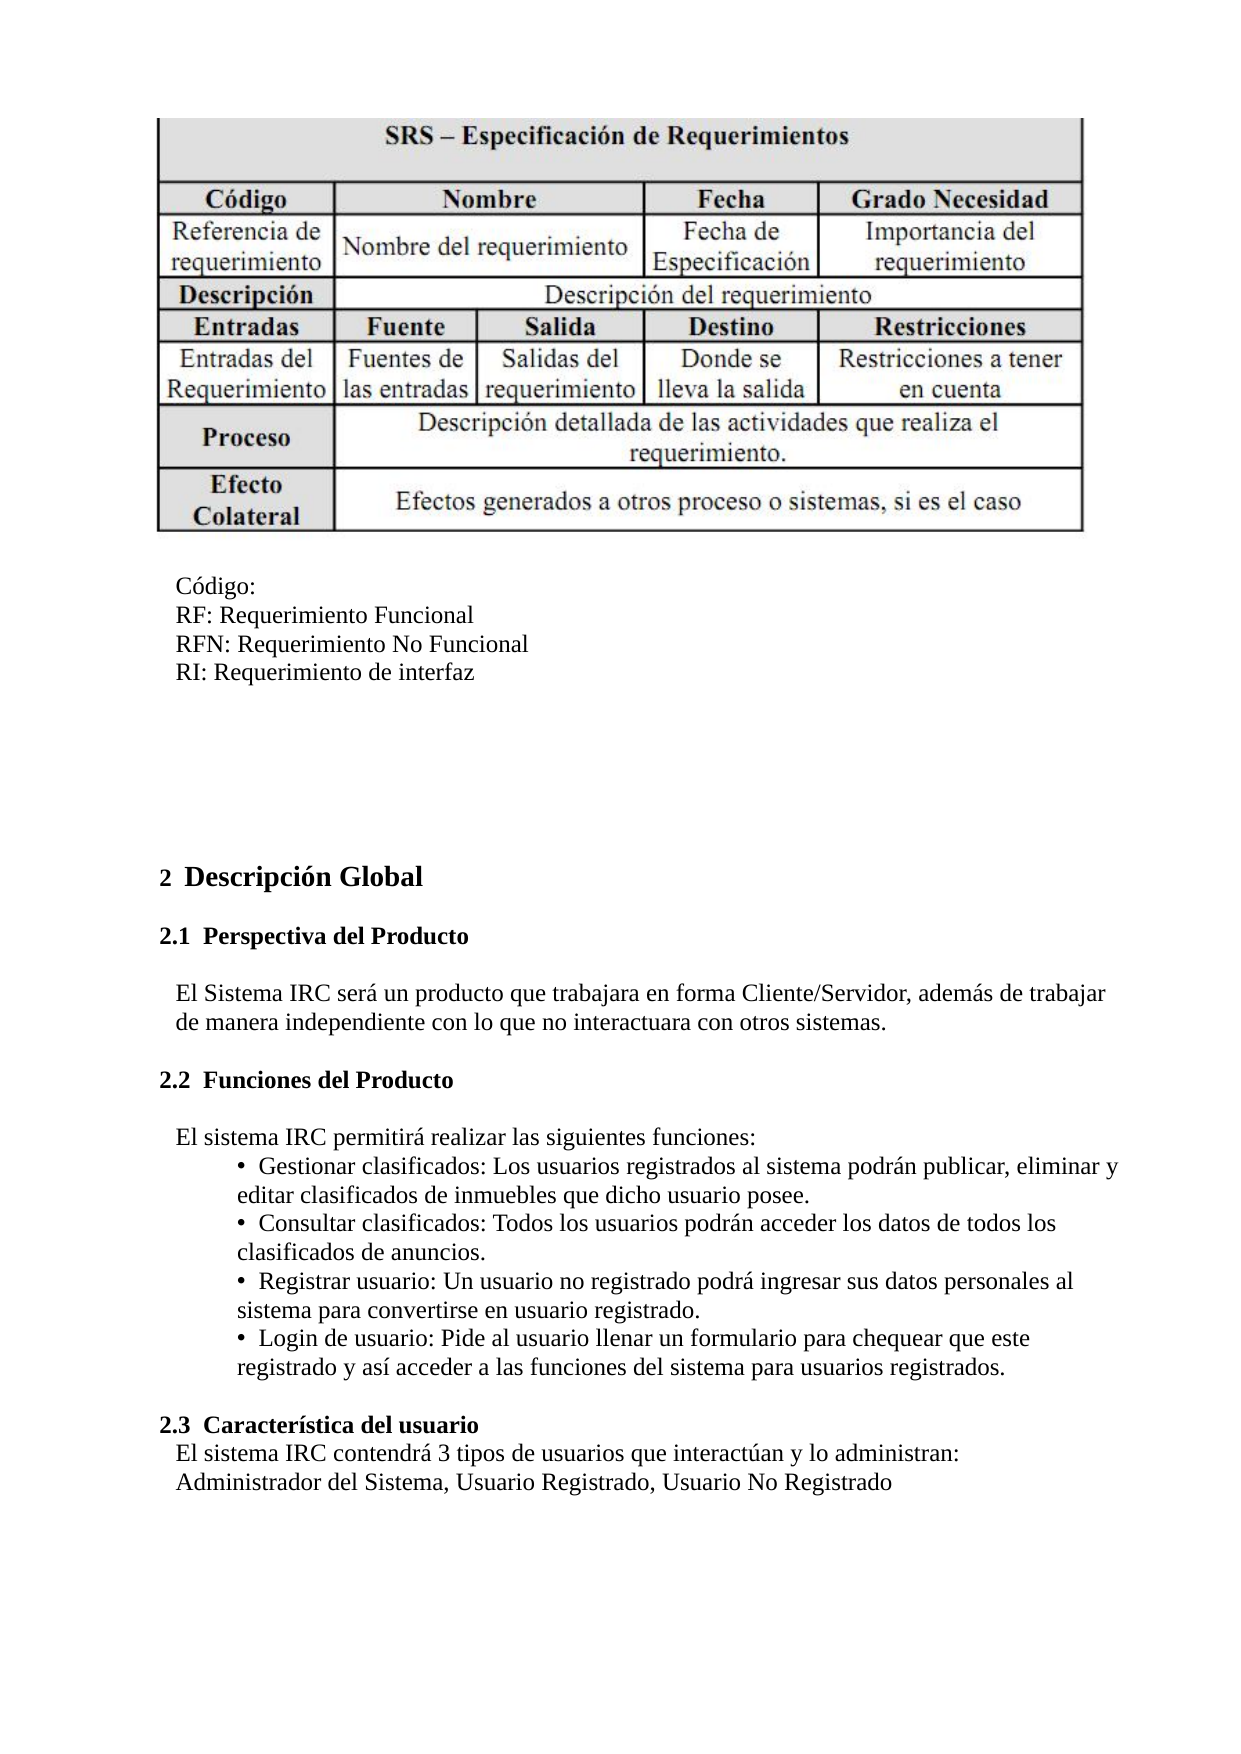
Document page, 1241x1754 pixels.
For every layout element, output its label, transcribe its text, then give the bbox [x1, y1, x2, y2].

list Código: [153, 571, 1122, 600]
list RI: Requerimiento de interfaz [153, 657, 1122, 859]
list Login de usuario: Pide al usuario llenar un formulario para chequear que este registrado y así acceder a las funciones del sistema para usuarios registrados. [237, 1323, 1122, 1381]
list Descripción Global [153, 859, 1122, 921]
list RF: Requerimiento Funcional [153, 600, 1122, 629]
list Perspectiva del Producto El Sistema IRC será un producto que trabajara en forma Cliente/Servidor, además de trabajar de manera independiente con lo que no interactuara con otros sistemas. [153, 921, 1122, 1065]
list Característica del usuario El sistema IRC contendrá 3 tipos de usuarios que interactúan y lo administran: Administrador del Sistema, Usuario Registrado, Usuario No Registrado [153, 1410, 1122, 1525]
list Consultar clasificados: Todos los usuarios podrán acceder los datos de todos los clasificados de anuncios. [237, 1208, 1122, 1266]
list Gestionar clasificados: Los usuarios registrados al sistema podrán publicar, eliminar y editar clasificados de inmuebles que dicho usuario posee. [237, 1151, 1122, 1208]
picture [135, 118, 1105, 543]
list Registrar usuario: Un usuario no registrado podrá ingresar sus datos personales al sistema para convertirse en usuario registrado. [237, 1266, 1122, 1323]
list RFN: Requerimiento No Funcional [153, 629, 1122, 657]
list Funciones del Producto El sistema IRC permitirá realizar las siguientes funciones: [153, 1065, 1122, 1151]
